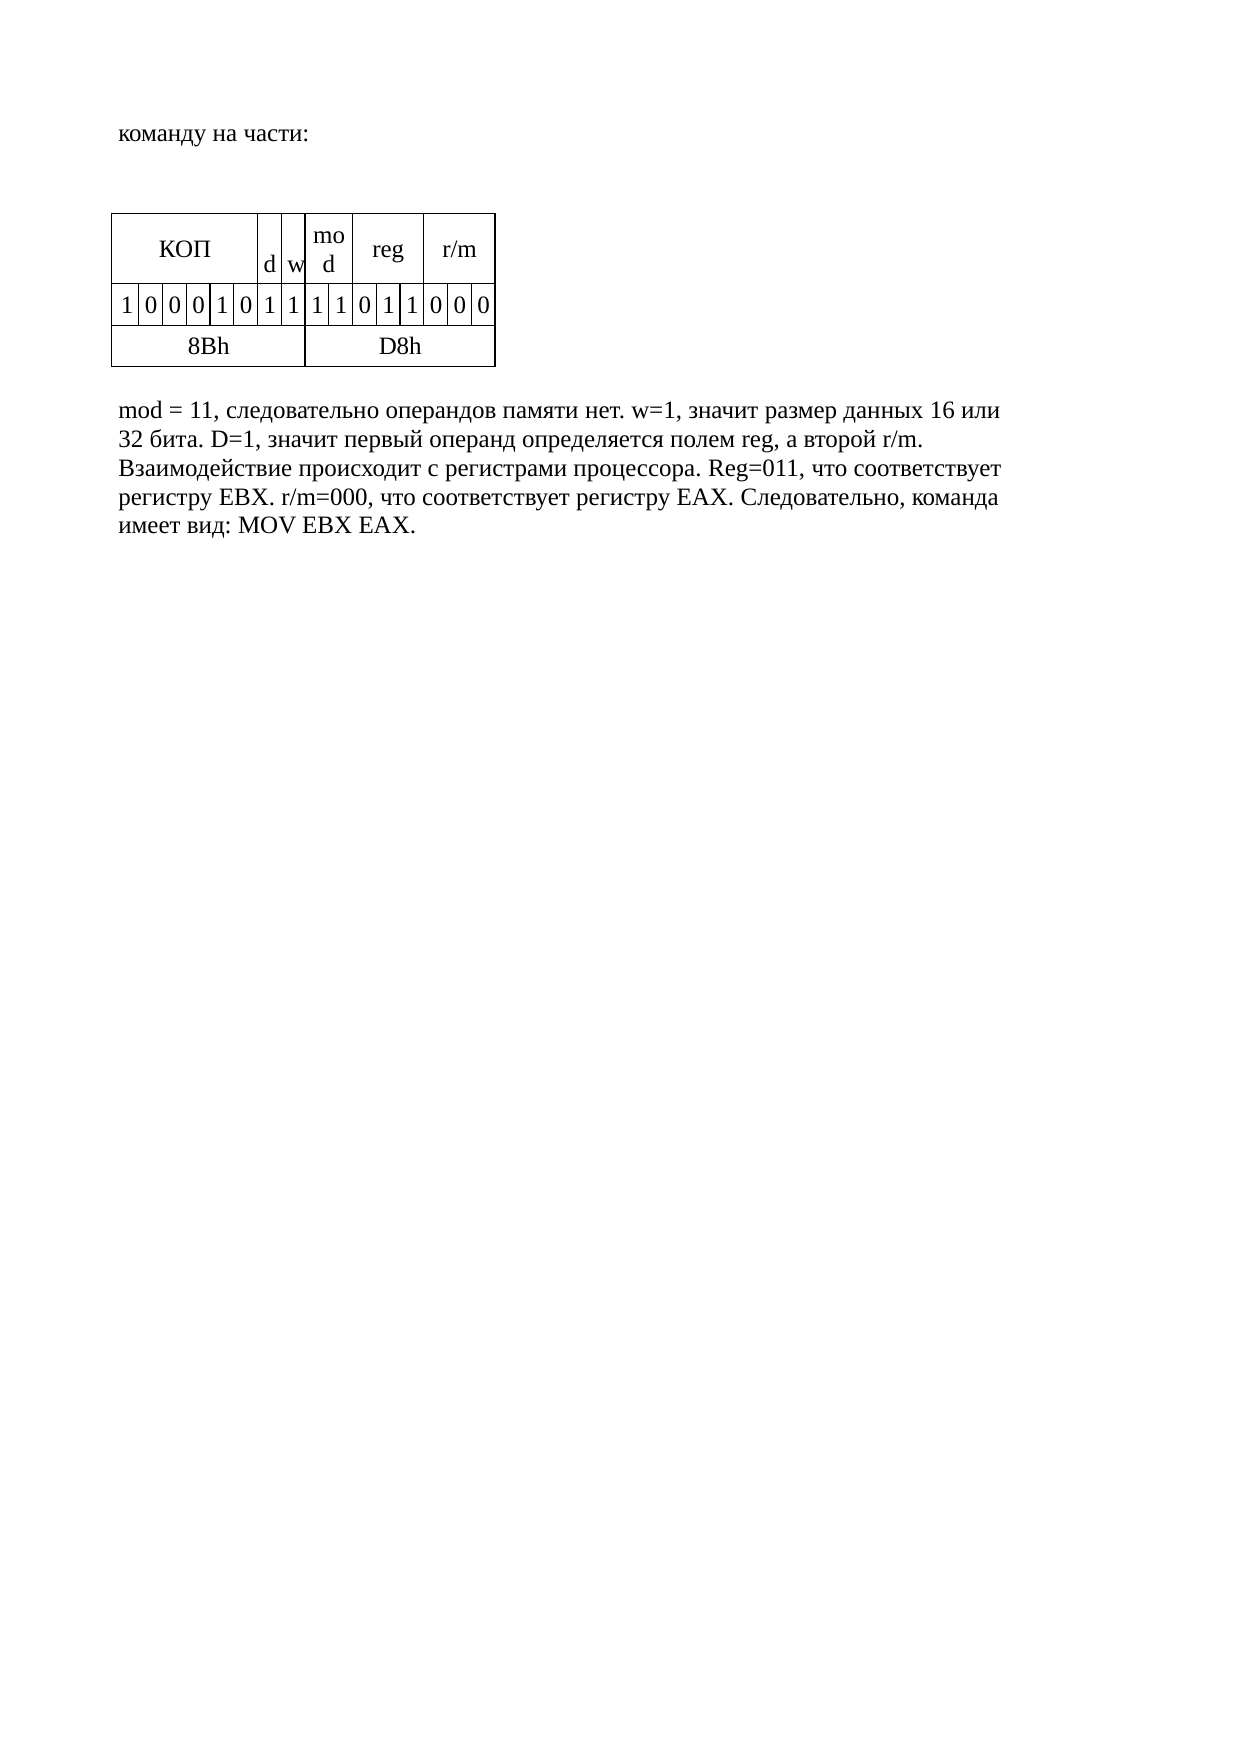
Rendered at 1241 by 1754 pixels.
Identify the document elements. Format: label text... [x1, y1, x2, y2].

table_cell 0 [234, 284, 257, 324]
table_header d [258, 214, 281, 283]
table_cell 0 [353, 284, 376, 324]
text mod = 11, следовательно операндов памяти нет. w=1, значит размер данных 16 или 32 бита. D=1, значит первый операнд определяется полем reg, а второй r/m. Взаимодействие происходит с регистрами процессора. Reg=011, что соответствует регистру EBX. r/m=000, что соответствует регистру EAX. Следовательно, команда имеет вид: MOV EBX EAX. [118, 396, 1017, 539]
table_cell 1 [112, 284, 138, 324]
table_header КОП [112, 214, 257, 283]
table_cell 0 [472, 284, 494, 324]
table_cell 1 [211, 284, 233, 324]
table_cell D8h [306, 326, 494, 366]
table_cell 1 [401, 284, 423, 324]
table_cell 0 [139, 284, 162, 324]
table_cell 1 [329, 284, 352, 324]
table_cell 0 [424, 284, 447, 324]
table_header reg [353, 214, 423, 283]
table_cell 0 [163, 284, 186, 324]
table_cell 0 [448, 284, 471, 324]
table_cell 0 [187, 284, 209, 324]
text команду на части: [118, 118, 1017, 147]
table_header r/m [424, 214, 494, 283]
table_cell 1 [282, 284, 304, 324]
table_cell 8Bh [112, 326, 304, 366]
table_header mod [306, 214, 352, 283]
table_header w [282, 214, 304, 283]
table_cell 1 [258, 284, 281, 324]
table_cell 1 [377, 284, 399, 324]
table_cell 1 [306, 284, 328, 324]
